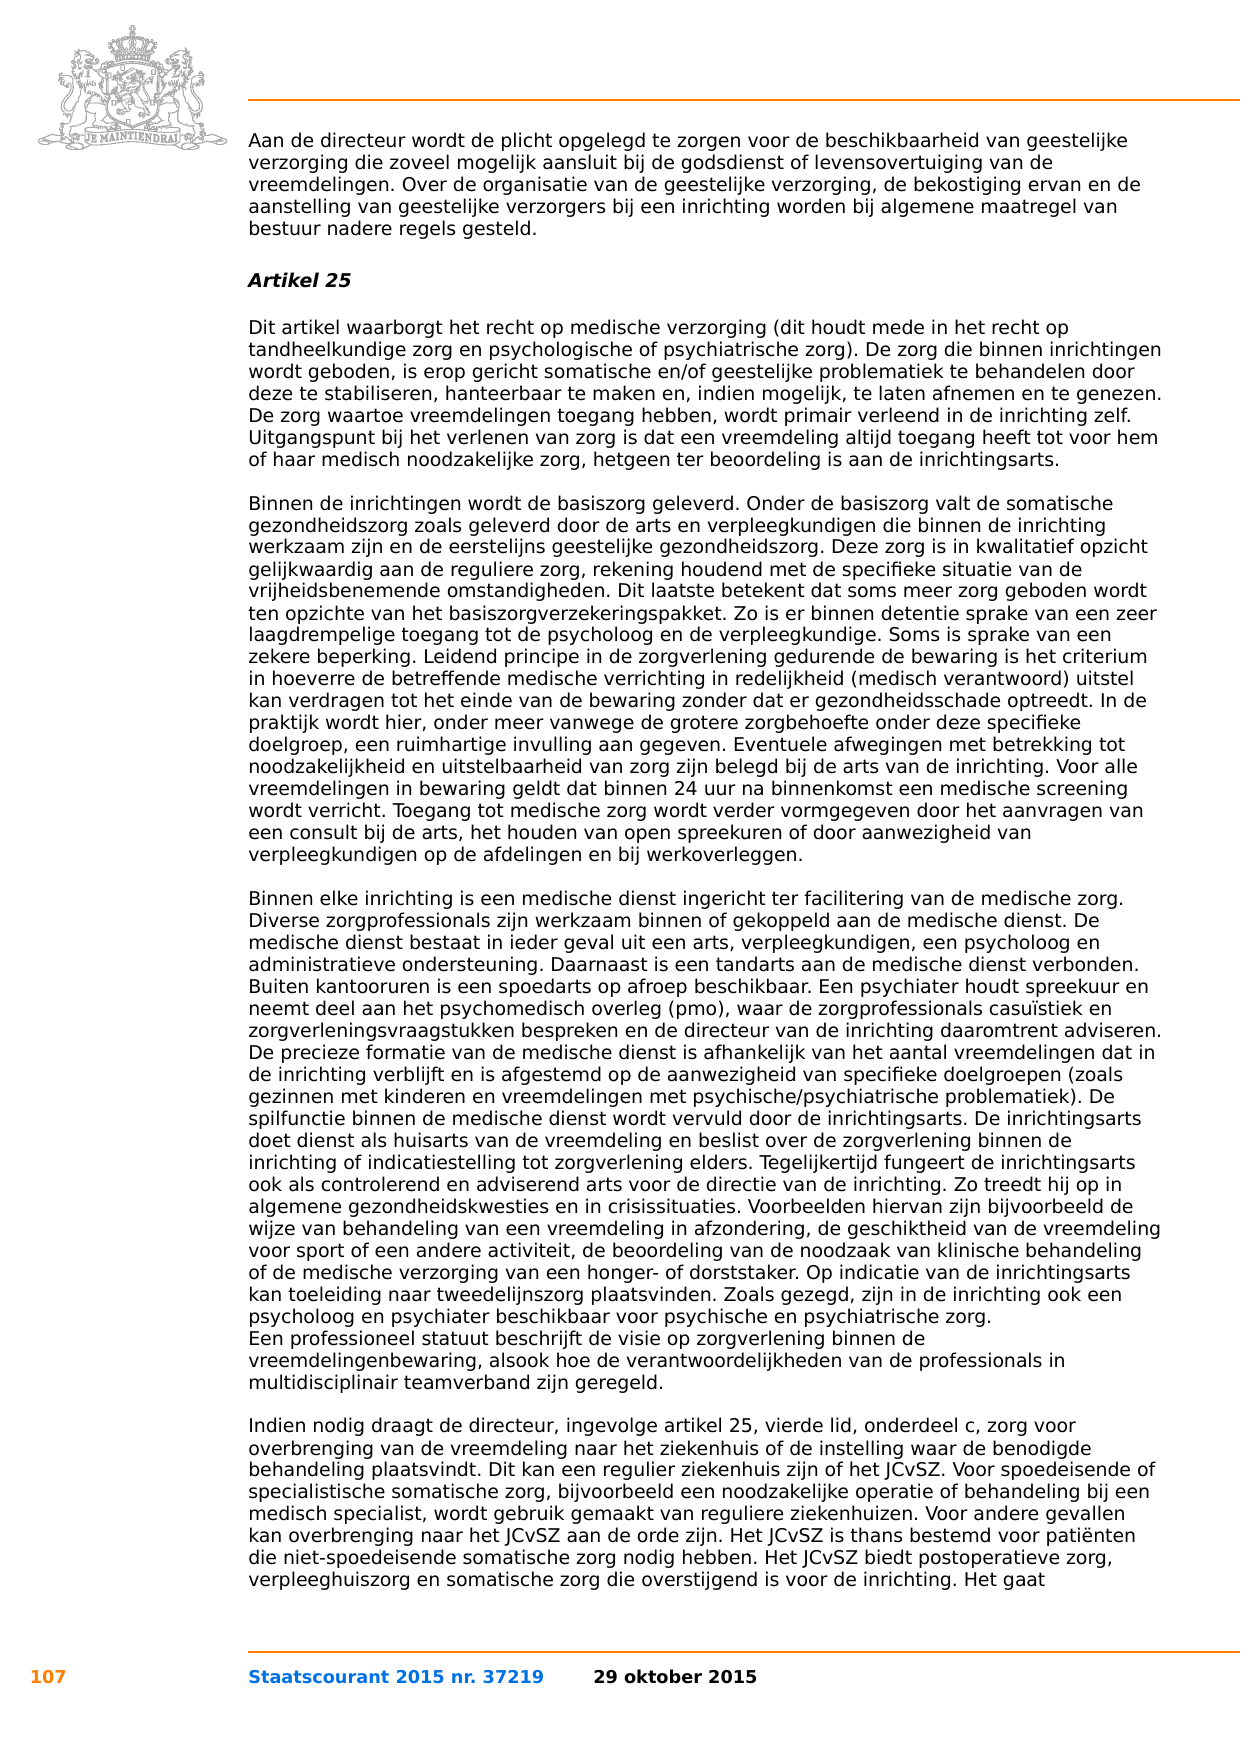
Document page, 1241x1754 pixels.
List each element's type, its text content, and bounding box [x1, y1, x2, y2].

text Indien nodig draagt de directeur, ingevolge artikel 25, vierde lid, onderdeel c, zorg voor overbrenging van de vreemdeling naar het ziekenhuis of de instelling waar de benodigde behandeling plaatsvindt. Dit kan een regulier ziekenhuis zijn of het JCvSZ. Voor spoedeisende of specialistische somatische zorg, bijvoorbeeld een noodzakelijke operatie of behandeling bij een medisch specialist, wordt gebruik gemaakt van reguliere ziekenhuizen. Voor andere gevallen kan overbrenging naar het JCvSZ aan de orde zijn. Het JCvSZ is thans bestemd voor patiënten die niet-spoedeisende somatische zorg nodig hebben. Het JCvSZ biedt postoperatieve zorg, verpleeghuiszorg en somatische zorg die overstijgend is voor de inrichting. Het gaat [248, 1415, 1163, 1591]
text Binnen de inrichtingen wordt de basiszorg geleverd. Onder de basiszorg valt de somatische gezondheidszorg zoals geleverd door de arts en verpleegkundigen die binnen de inrichting werkzaam zijn en de eerstelijns geestelijke gezondheidszorg. Deze zorg is in kwalitatief opzicht gelijkwaardig aan de reguliere zorg, rekening houdend met de specifieke situatie van de vrijheidsbenemende omstandigheden. Dit laatste betekent dat soms meer zorg geboden wordt ten opzichte van het basiszorgverzekeringspakket. Zo is er binnen detentie sprake van een zeer laagdrempelige toegang tot de psycholoog en de verpleegkundige. Soms is sprake van een zekere beperking. Leidend principe in de zorgverlening gedurende de bewaring is het criterium in hoeverre de betreffende medische verrichting in redelijkheid (medisch verantwoord) uitstel kan verdragen tot het einde van de bewaring zonder dat er gezondheidsschade optreedt. In de praktijk wordt hier, onder meer vanwege de grotere zorgbehoefte onder deze specifieke doelgroep, een ruimhartige invulling aan gegeven. Eventuele afwegingen met betrekking tot noodzakelijkheid en uitstelbaarheid van zorg zijn belegd bij de arts van de inrichting. Voor alle vreemdelingen in bewaring geldt dat binnen 24 uur na binnenkomst een medische screening wordt verricht. Toegang tot medische zorg wordt verder vormgegeven door het aanvragen van een consult bij de arts, het houden van open spreekuren of door aanwezigheid van verpleegkundigen op de afdelingen en bij werkoverleggen. [248, 492, 1163, 866]
text Een professioneel statuut beschrijft de visie op zorgverlening binnen de vreemdelingenbewaring, alsook hoe de verantwoordelijkheden van de professionals in multidisciplinair teamverband zijn geregeld. [248, 1328, 1163, 1393]
text Binnen elke inrichting is een medische dienst ingericht ter facilitering van de medische zorg. Diverse zorgprofessionals zijn werkzaam binnen of gekoppeld aan de medische dienst. De medische dienst bestaat in ieder geval uit een arts, verpleegkundigen, een psycholoog en administratieve ondersteuning. Daarnaast is een tandarts aan de medische dienst verbonden. Buiten kantooruren is een spoedarts op afroep beschikbaar. Een psychiater houdt spreekuur en neemt deel aan het psychomedisch overleg (pmo), waar de zorgprofessionals casuïstiek en zorgverleningsvraagstukken bespreken en de directeur van de inrichting daaromtrent adviseren. De precieze formatie van de medische dienst is afhankelijk van het aantal vreemdelingen dat in de inrichting verblijft en is afgestemd op de aanwezigheid van specifieke doelgroepen (zoals gezinnen met kinderen en vreemdelingen met psychische/psychiatrische problematiek). De spilfunctie binnen de medische dienst wordt vervuld door de inrichtingsarts. De inrichtingsarts doet dienst als huisarts van de vreemdeling en beslist over de zorgverlening binnen de inrichting of indicatiestelling tot zorgverlening elders. Tegelijkertijd fungeert de inrichtingsarts ook als controlerend en adviserend arts voor de directie van de inrichting. Zo treedt hij op in algemene gezondheidskwesties en in crisissituaties. Voorbeelden hiervan zijn bijvoorbeeld de wijze van behandeling van een vreemdeling in afzondering, de geschiktheid van de vreemdeling voor sport of een andere activiteit, de beoordeling van de noodzaak van klinische behandeling of de medische verzorging van een honger- of dorststaker. Op indicatie van de inrichtingsarts kan toeleiding naar tweedelijnszorg plaatsvinden. Zoals gezegd, zijn in de inrichting ook een psycholoog en psychiater beschikbaar voor psychische en psychiatrische zorg. [248, 888, 1163, 1328]
picture [38, 25, 227, 150]
text Dit artikel waarborgt het recht op medische verzorging (dit houdt mede in het recht op tandheelkundige zorg en psychologische of psychiatrische zorg). De zorg die binnen inrichtingen wordt geboden, is erop gericht somatische en/of geestelijke problematiek te behandelen door deze te stabiliseren, hanteerbaar te maken en, indien mogelijk, te laten afnemen en te genezen. De zorg waartoe vreemdelingen toegang hebben, wordt primair verleend in de inrichting zelf. Uitgangspunt bij het verlenen van zorg is dat een vreemdeling altijd toegang heeft tot voor hem of haar medisch noodzakelijke zorg, hetgeen ter beoordeling is aan de inrichtingsarts. [248, 317, 1163, 471]
subtitle Artikel 25 [248, 270, 1163, 292]
text Aan de directeur wordt de plicht opgelegd te zorgen voor de beschikbaarheid van geestelijke verzorging die zoveel mogelijk aansluit bij de godsdienst of levensovertuiging van de vreemdelingen. Over de organisatie van de geestelijke verzorging, de bekostiging ervan en de aanstelling van geestelijke verzorgers bij een inrichting worden bij algemene maatregel van bestuur nadere regels gesteld. [248, 130, 1163, 240]
